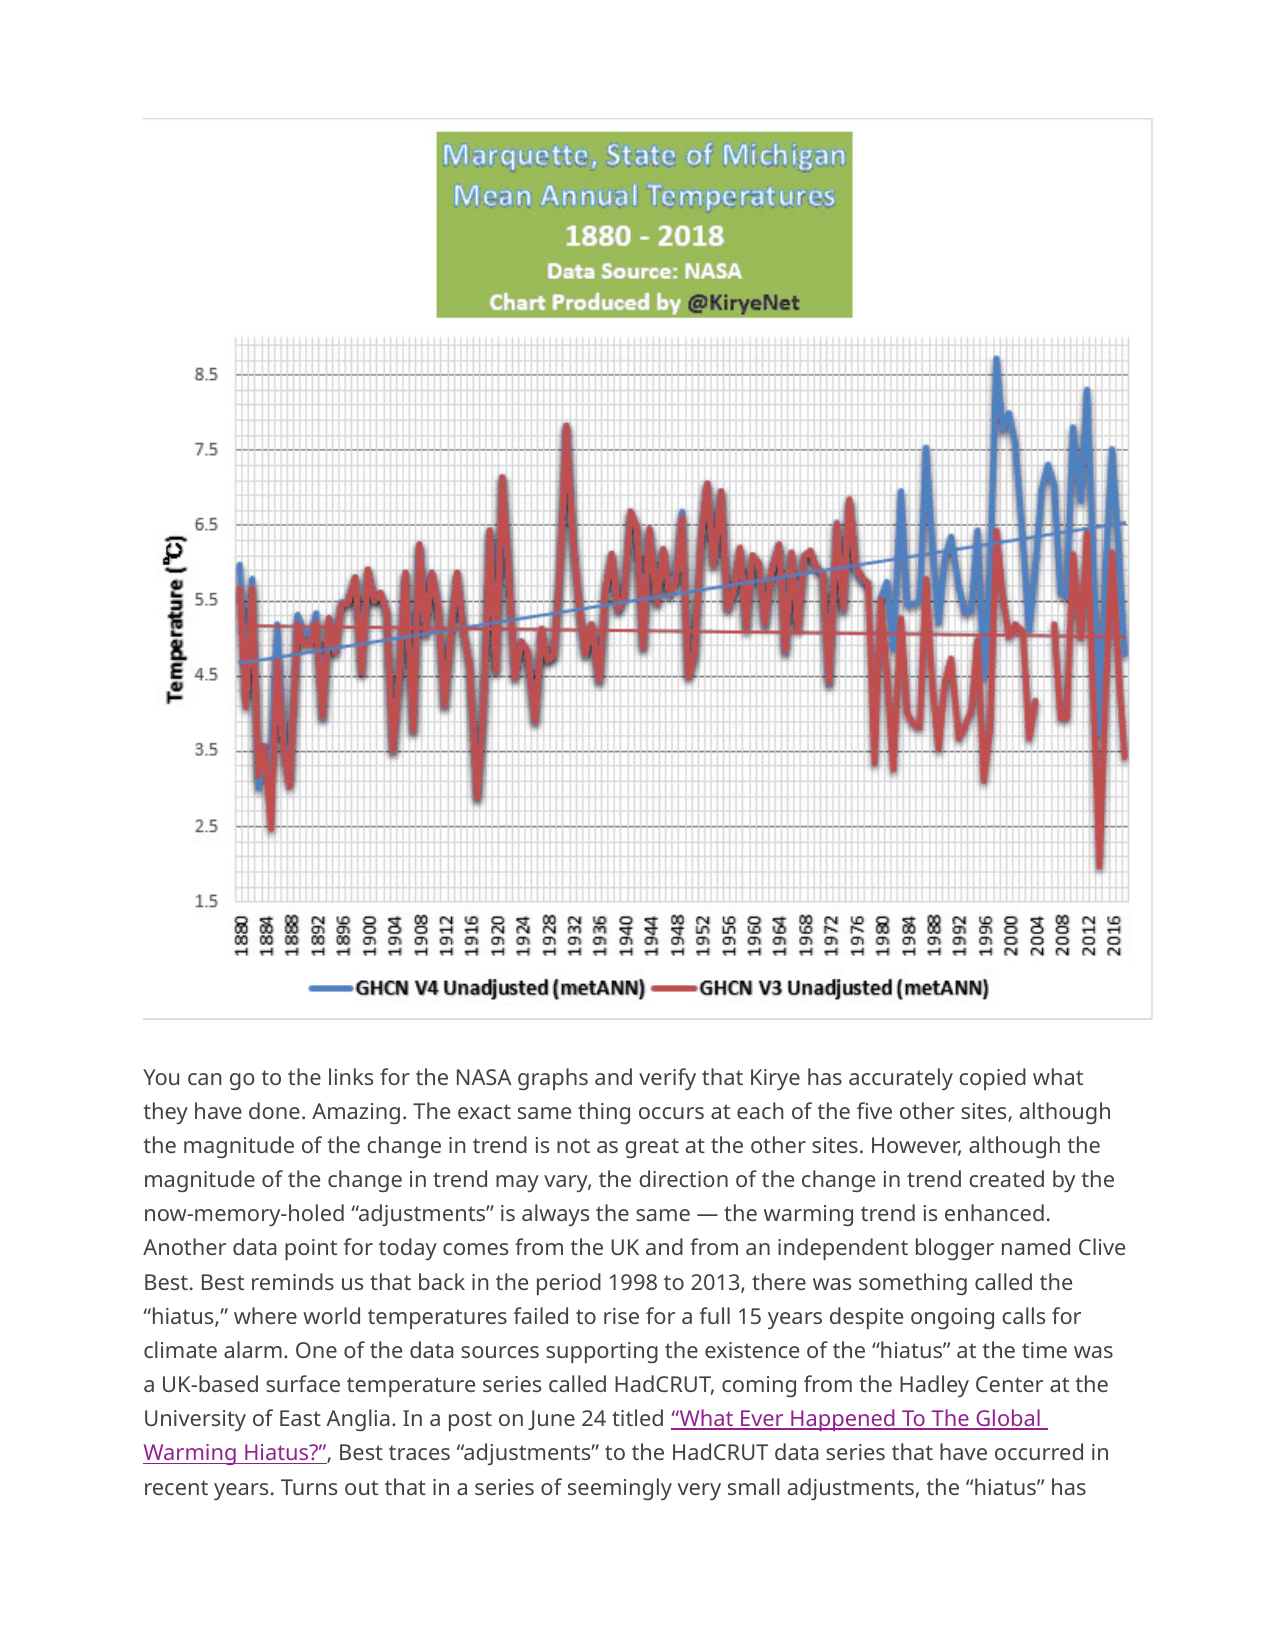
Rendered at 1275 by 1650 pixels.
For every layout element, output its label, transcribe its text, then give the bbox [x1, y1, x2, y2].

text You can go to the links for the NASA graphs and verify that Kirye has accurately copied what they have done. Amazing. The exact same thing occurs at each of the five other sites, although the magnitude of the change in trend is not as great at the other sites. However, although the magnitude of the change in trend may vary, the direction of the change in trend created by the now-memory-holed “adjustments” is always the same — the warming trend is enhanced. [143, 1061, 1132, 1228]
text Another data point for today comes from the UK and from an independent blogger named Clive Best. Best reminds us that back in the period 1998 to 2013, there was something called the “hiatus,” where world temperatures failed to rise for a full 15 years despite ongoing calls for climate alarm. One of the data sources supporting the existence of the “hiatus” at the time was a UK-based surface temperature series called HadCRUT, coming from the Hadley Center at the University of East Anglia. In a post on June 24 titled “What Ever Happened To The Global Warming Hiatus?”, Best traces “adjustments” to the HadCRUT data series that have occurred in recent years. Turns out that in a series of seemingly very small adjustments, the “hiatus” has [143, 1232, 1132, 1501]
picture [143, 118, 1153, 1020]
